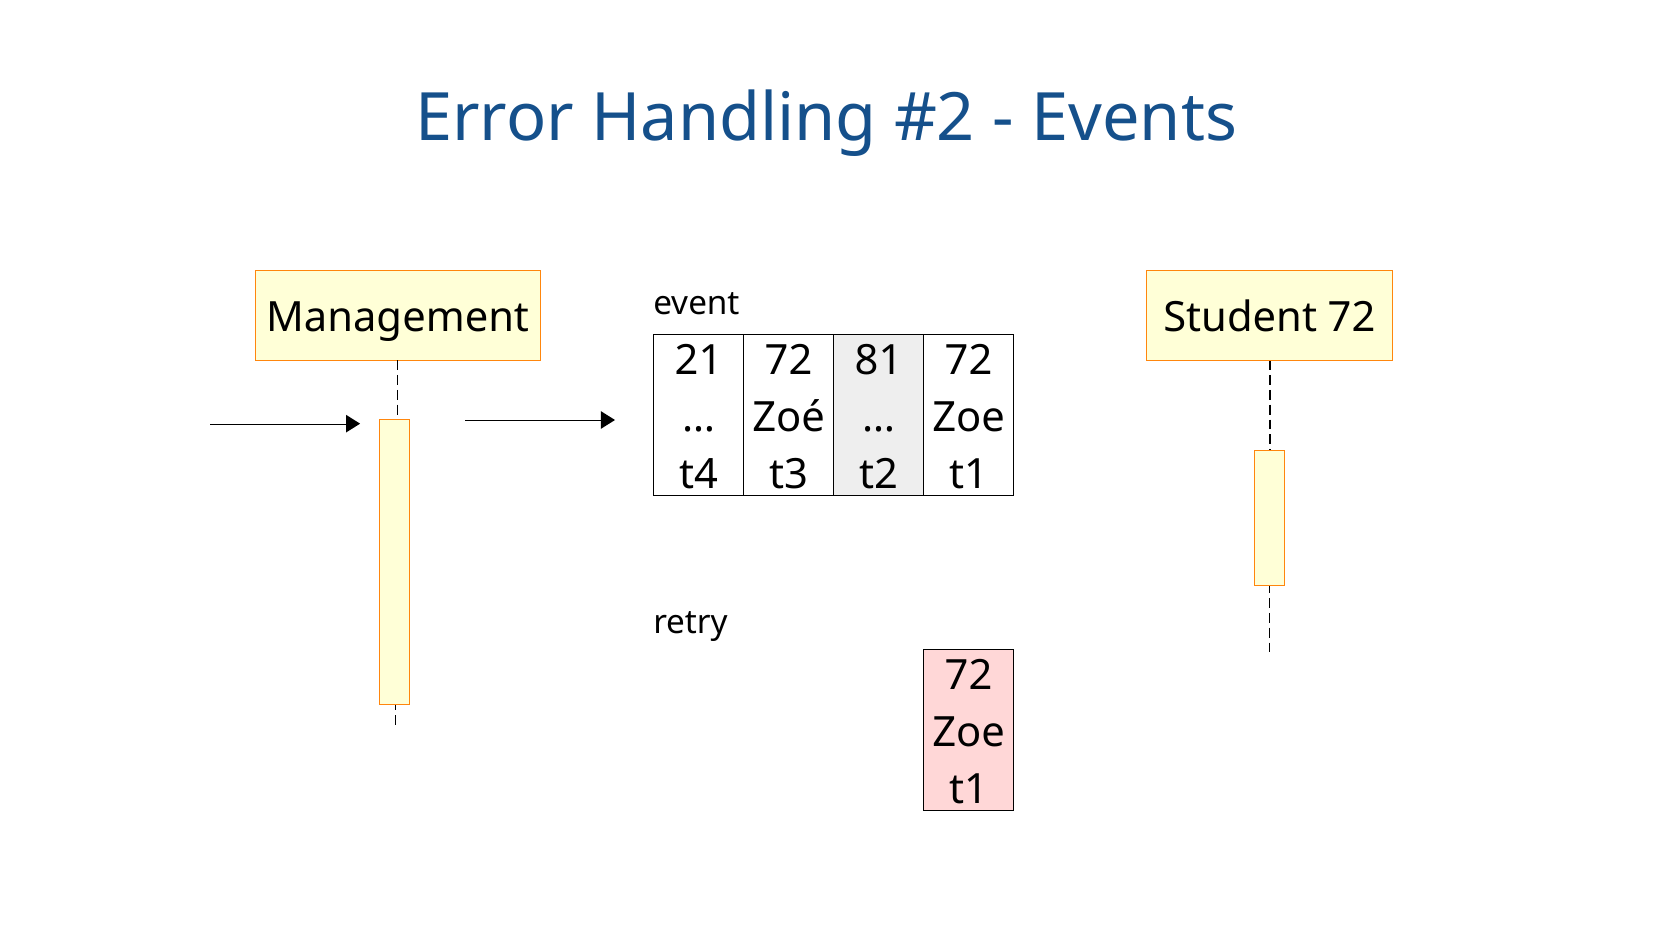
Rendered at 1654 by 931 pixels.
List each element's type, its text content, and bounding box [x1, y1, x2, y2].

text_box 72 Zoé t3 [743, 334, 833, 496]
text_box 81 … t2 [833, 334, 923, 496]
text_box 72 Zoe t1 [923, 334, 1014, 496]
title Error Handling #2 - Events [82, 36, 1571, 193]
text_box 72 Zoe t1 [923, 649, 1014, 811]
text_box event [638, 271, 1059, 332]
text_box Management [255, 270, 541, 361]
text_box [379, 419, 410, 705]
text_box retry [638, 590, 1059, 651]
text_box [1254, 450, 1285, 586]
text_box Student 72 [1146, 270, 1393, 361]
text_box 21 … t4 [653, 334, 743, 496]
